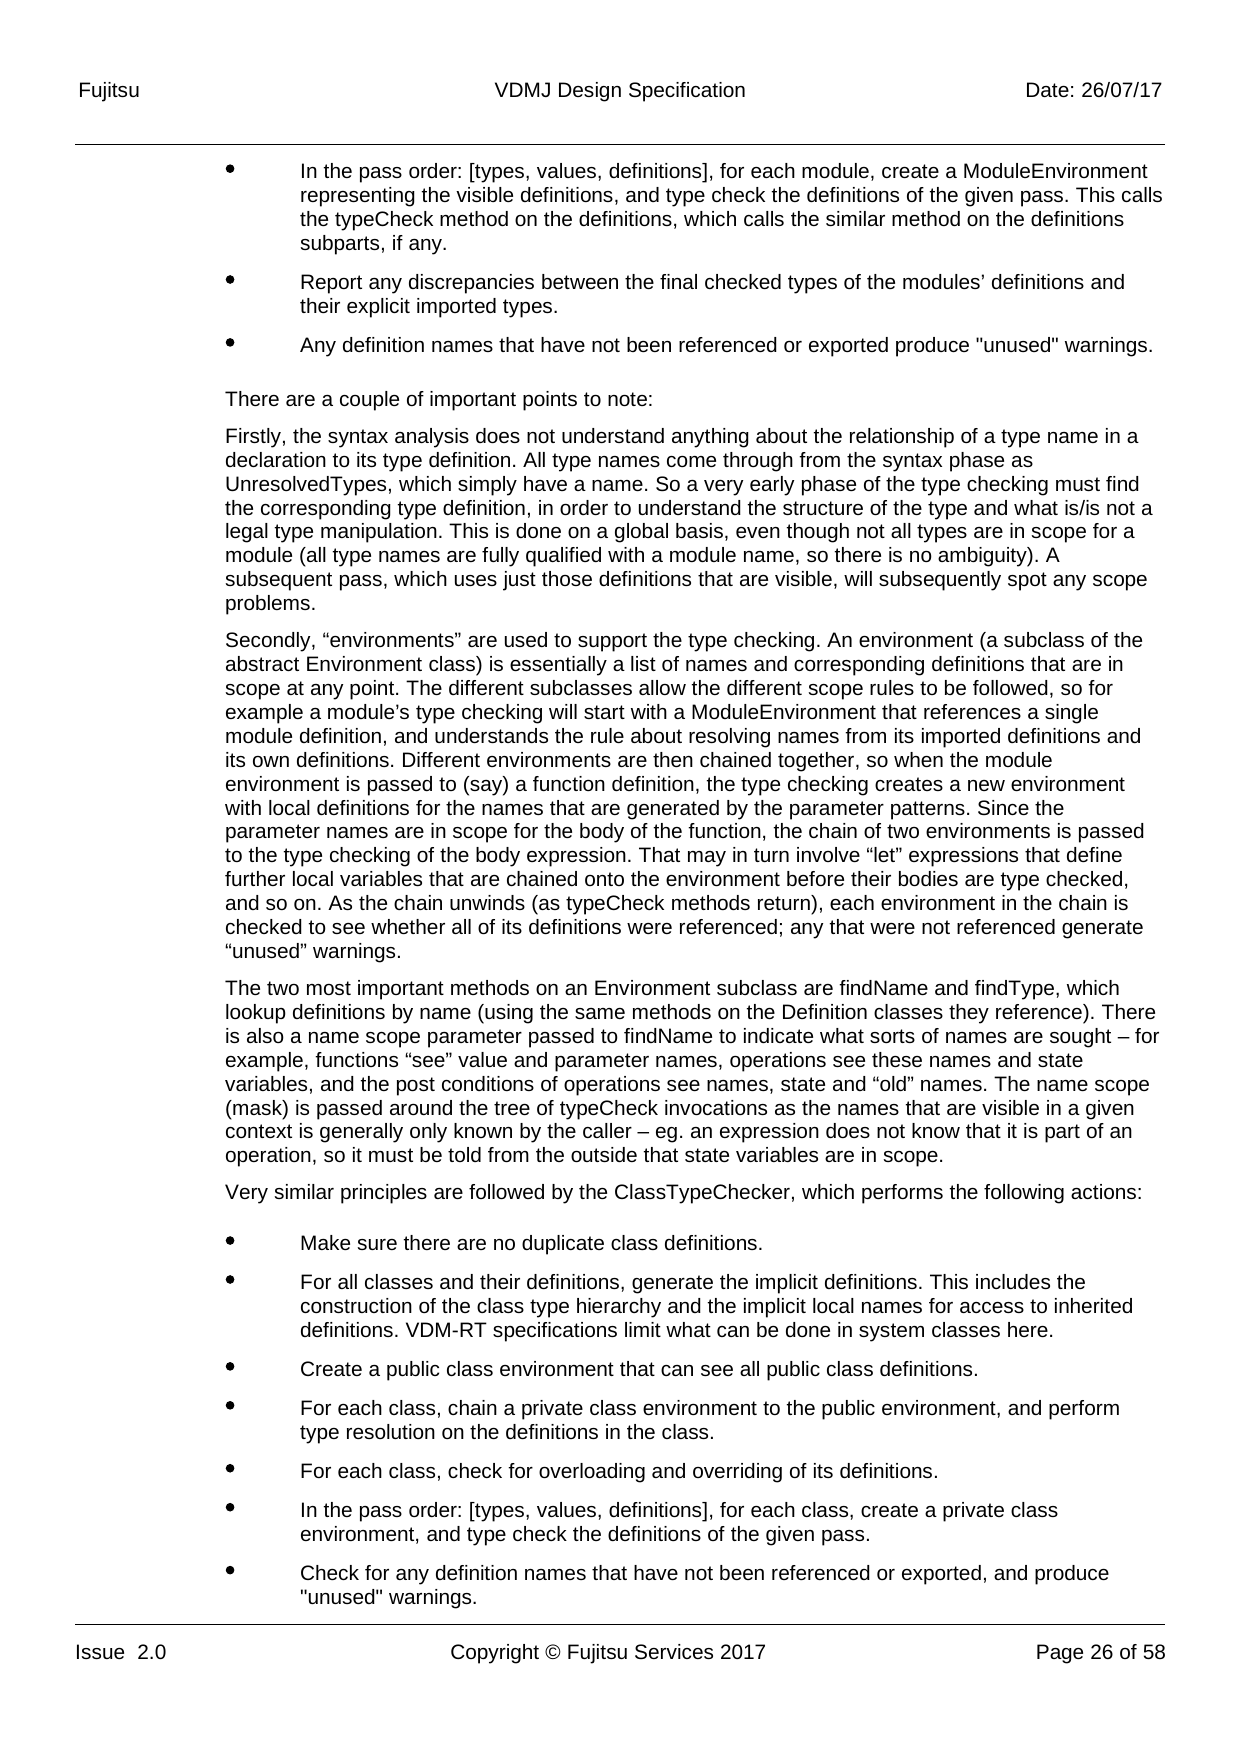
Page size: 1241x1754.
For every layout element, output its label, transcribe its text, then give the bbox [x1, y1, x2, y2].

list Create a public class environment that can see all public class definitions. [225, 1357, 1165, 1381]
text There are a couple of important points to note: [225, 387, 1165, 411]
list Check for any definition names that have not been referenced or exported, and produce "unused" warnings. [225, 1561, 1165, 1609]
text Firstly, the syntax analysis does not understand anything about the relationship of a type name in a declaration to its type definition. All type names come through from the syntax phase as UnresolvedTypes, which simply have a name. So a very early phase of the type checking must find the corresponding type definition, in order to understand the structure of the type and what is/is not a legal type manipulation. This is done on a global basis, even though not all types are in scope for a module (all type names are fully qualified with a module name, so there is no ambiguity). A subsequent pass, which uses just those definitions that are visible, will subsequently spot any scope problems. [225, 424, 1165, 616]
list Make sure there are no duplicate class definitions. [225, 1232, 1165, 1256]
list In the pass order: [types, values, definitions], for each module, create a ModuleEnvironment representing the visible definitions, and type check the definitions of the given pass. This calls the typeCheck method on the definitions, which calls the similar method on the definitions subparts, if any. [225, 160, 1165, 256]
text The two most important methods on an Environment subclass are findName and findType, which lookup definitions by name (using the same methods on the Definition classes they reference). There is also a name scope parameter passed to findName to indicate what sorts of names are sought – for example, functions “see” value and parameter names, operations see these names and state variables, and the post conditions of operations see names, state and “old” names. The name scope (mask) is passed around the tree of typeCheck invocations as the names that are visible in a given context is generally only known by the caller – eg. an expression does not know that it is part of an operation, so it must be told from the outside that state variables are in scope. [225, 976, 1165, 1168]
text Secondly, “environments” are used to support the type checking. An environment (a subclass of the abstract Environment class) is essentially a list of names and corresponding definitions that are in scope at any point. The different subclasses allow the different scope rules to be followed, so for example a module’s type checking will start with a ModuleEnvironment that references a single module definition, and understands the rule about resolving names from its imported definitions and its own definitions. Different environments are then chained together, so when the module environment is passed to (say) a function definition, the type checking creates a new environment with local definitions for the names that are generated by the parameter patterns. Since the parameter names are in scope for the body of the function, the chain of two environments is passed to the type checking of the body expression. That may in turn involve “let” expressions that define further local variables that are chained onto the environment before their bodies are type checked, and so on. As the chain unwinds (as typeCheck methods return), each environment in the chain is checked to see whether all of its definitions were referenced; any that were not referenced generate “unused” warnings. [225, 628, 1165, 963]
list For each class, check for overloading and overriding of its definitions. [225, 1459, 1165, 1483]
list Report any discrepancies between the final checked types of the modules’ definitions and their explicit imported types. [225, 271, 1165, 318]
list Any definition names that have not been referenced or exported produce "unused" warnings. [225, 333, 1165, 357]
list For each class, chain a private class environment to the public environment, and perform type resolution on the definitions in the class. [225, 1396, 1165, 1444]
list For all classes and their definitions, generate the implicit definitions. This includes the construction of the class type hierarchy and the implicit local names for access to inherited definitions. VDM-RT specifications limit what can be done in system classes here. [225, 1271, 1165, 1342]
list In the pass order: [types, values, definitions], for each class, create a private class environment, and type check the definitions of the given pass. [225, 1498, 1165, 1546]
text Very similar principles are followed by the ClassTypeChecker, which performs the following actions: [225, 1180, 1165, 1204]
